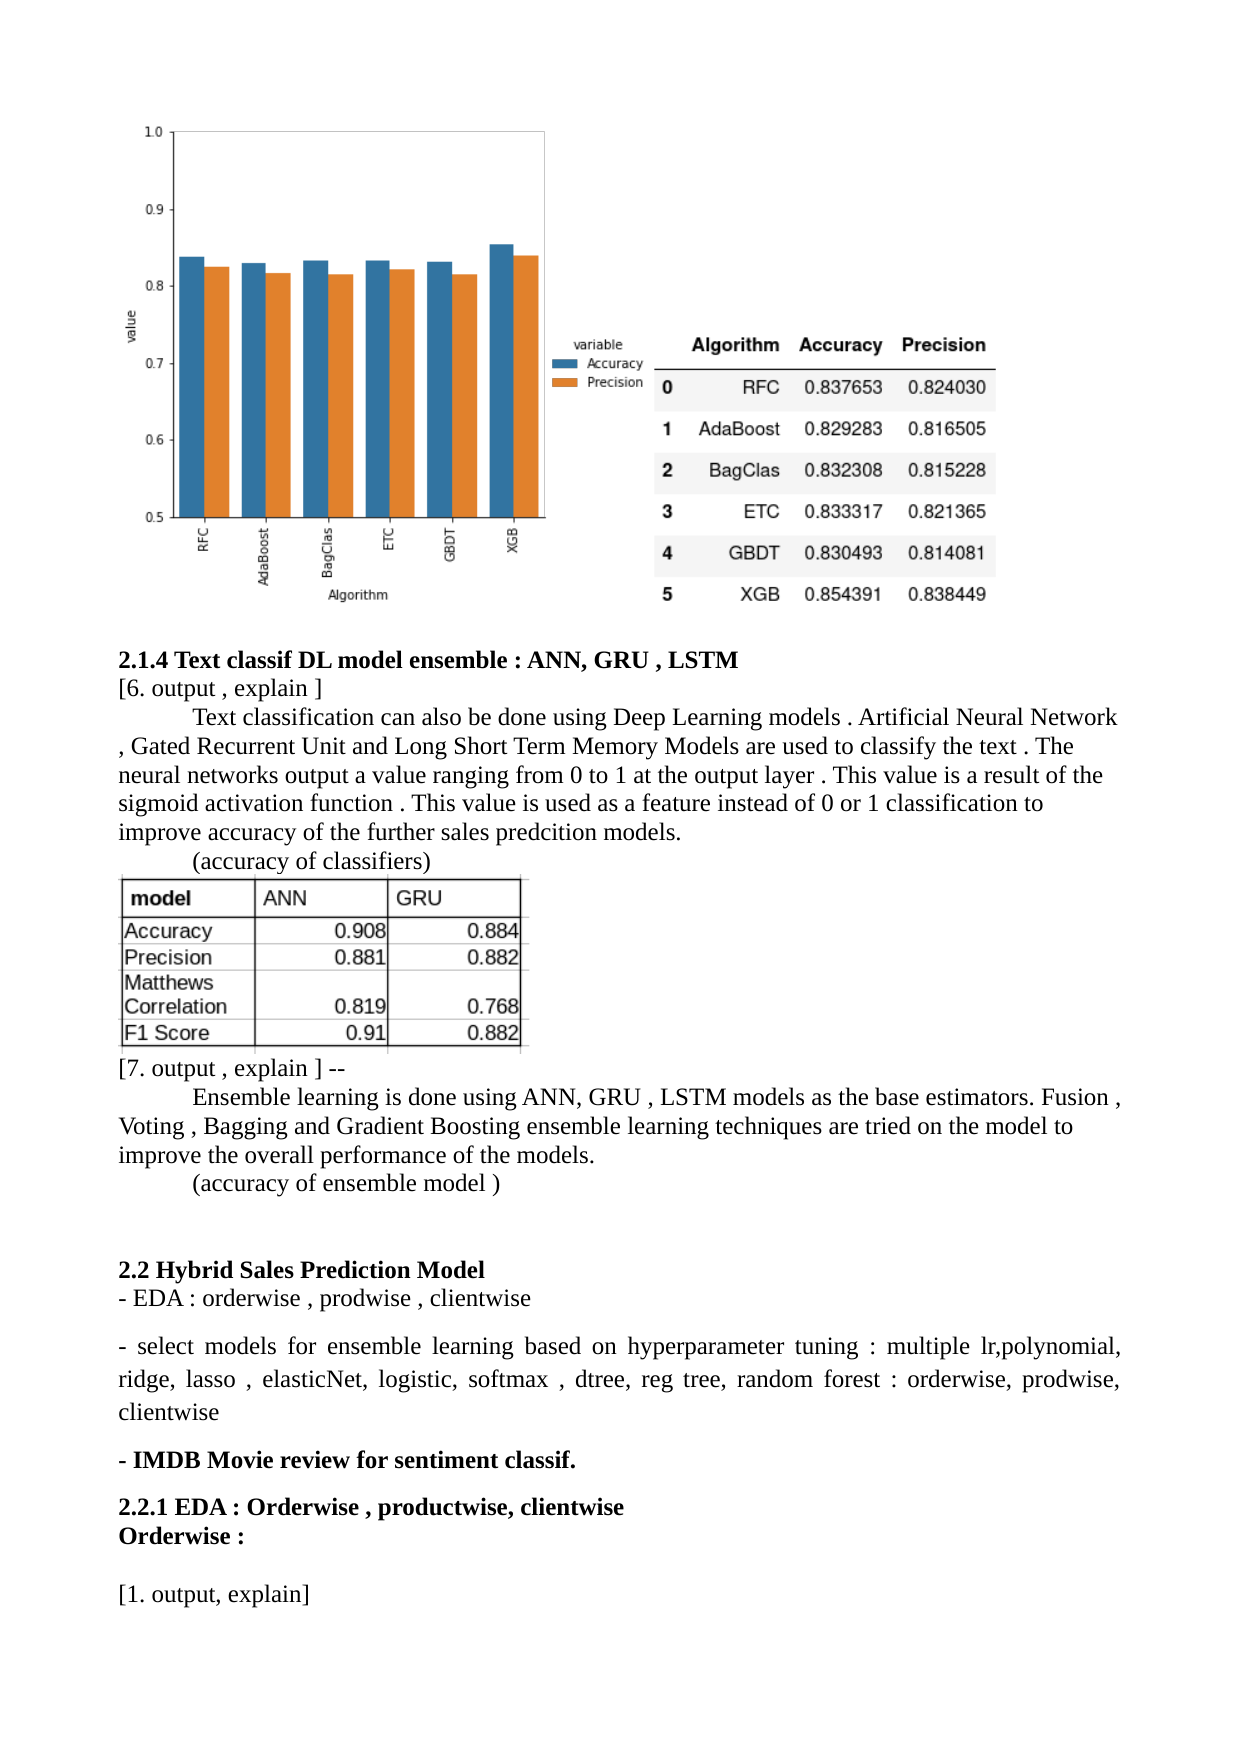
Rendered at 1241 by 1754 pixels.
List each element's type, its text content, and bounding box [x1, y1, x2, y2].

picture [118, 874, 530, 1054]
text 2.2 Hybrid Sales Prediction Model [118, 1255, 1122, 1283]
text 2.1.4 Text classif DL model ensemble : ANN, GRU , LSTM [118, 645, 1122, 673]
text - select models for ensemble learning based on hyperparameter tuning : multiple lr,polynomial, ridge, lasso , elasticNet, logistic, softmax , dtree, reg tree, random forest : orderwise, prodwise, clientwise [118, 1331, 1122, 1426]
text - EDA : orderwise , prodwise , clientwise [118, 1283, 1122, 1312]
text Text classification can also be done using Deep Learning models . Artificial Neural Network , Gated Recurrent Unit and Long Short Term Memory Models are used to classify the text . The neural networks output a value ranging from 0 to 1 at the output layer . This value is a result of the sigmoid activation function . This value is used as a feature instead of 0 or 1 classification to improve accuracy of the further sales predcition models. [118, 702, 1122, 846]
text - IMDB Movie review for sentiment classif. [118, 1445, 1122, 1473]
picture [118, 118, 1031, 611]
text (accuracy of classifiers) [118, 846, 1122, 875]
text 2.2.1 EDA : Orderwise , productwise, clientwise [118, 1492, 1122, 1521]
text Orderwise : [118, 1521, 1122, 1550]
text [6. output , explain ] [118, 673, 1122, 702]
text Ensemble learning is done using ANN, GRU , LSTM models as the base estimators. Fusion , Voting , Bagging and Gradient Boosting ensemble learning techniques are tried on the model to improve the overall performance of the models. [118, 1082, 1122, 1168]
text [1. output, explain] [118, 1579, 1122, 1607]
text (accuracy of ensemble model ) [118, 1168, 1122, 1197]
text [7. output , explain ] -- [118, 1053, 1122, 1082]
